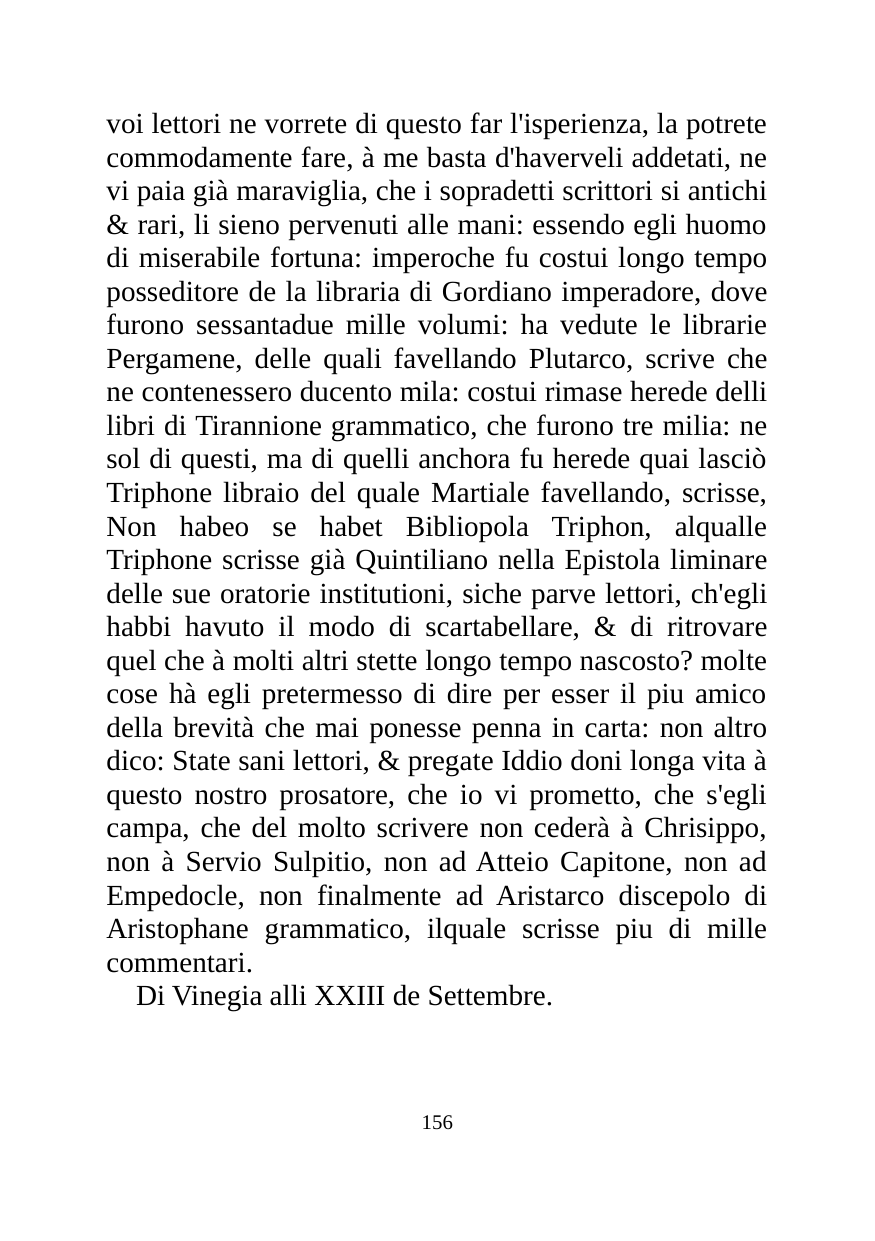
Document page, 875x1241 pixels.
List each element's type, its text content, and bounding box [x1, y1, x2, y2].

text Di Vinegia alli XXIII de Settembre. [106, 978, 768, 1012]
text voi lettori ne vorrete di questo far l'isperienza, la potrete commodamente fare, à me basta d'haverveli addetati, ne vi paia già maraviglia, che i sopradetti scrittori si antichi & rari, li sieno pervenuti alle mani: essendo egli huomo di miserabile fortuna: imperoche fu costui longo tempo posseditore de la libraria di Gordiano imperadore, dove furono sessantadue mille volumi: ha vedute le librarie Pergamene, delle quali favellando Plutarco, scrive che ne contenessero ducento mila: costui rimase herede delli libri di Tirannione grammatico, che furono tre milia: ne sol di questi, ma di quelli anchora fu herede quai lasciò Triphone libraio del quale Martiale favellando, scrisse, Non habeo se habet Bibliopola Triphon, alqualle Triphone scrisse già Quintiliano nella Epistola liminare delle sue oratorie institutioni, siche parve lettori, ch'egli habbi havuto il modo di scartabellare, & di ritrovare quel che à molti altri stette longo tempo nascosto? molte cose hà egli pretermesso di dire per esser il piu amico della brevità che mai ponesse penna in carta: non altro dico: State sani lettori, & pregate Iddio doni longa vita à questo nostro prosatore, che io vi prometto, che s'egli campa, che del molto scrivere non cederà à Chrisippo, non à Servio Sulpitio, non ad Atteio Capitone, non ad Empedocle, non finalmente ad Aristarco discepolo di Aristophane grammatico, ilquale scrisse piu di mille commentari. [106, 106, 768, 978]
